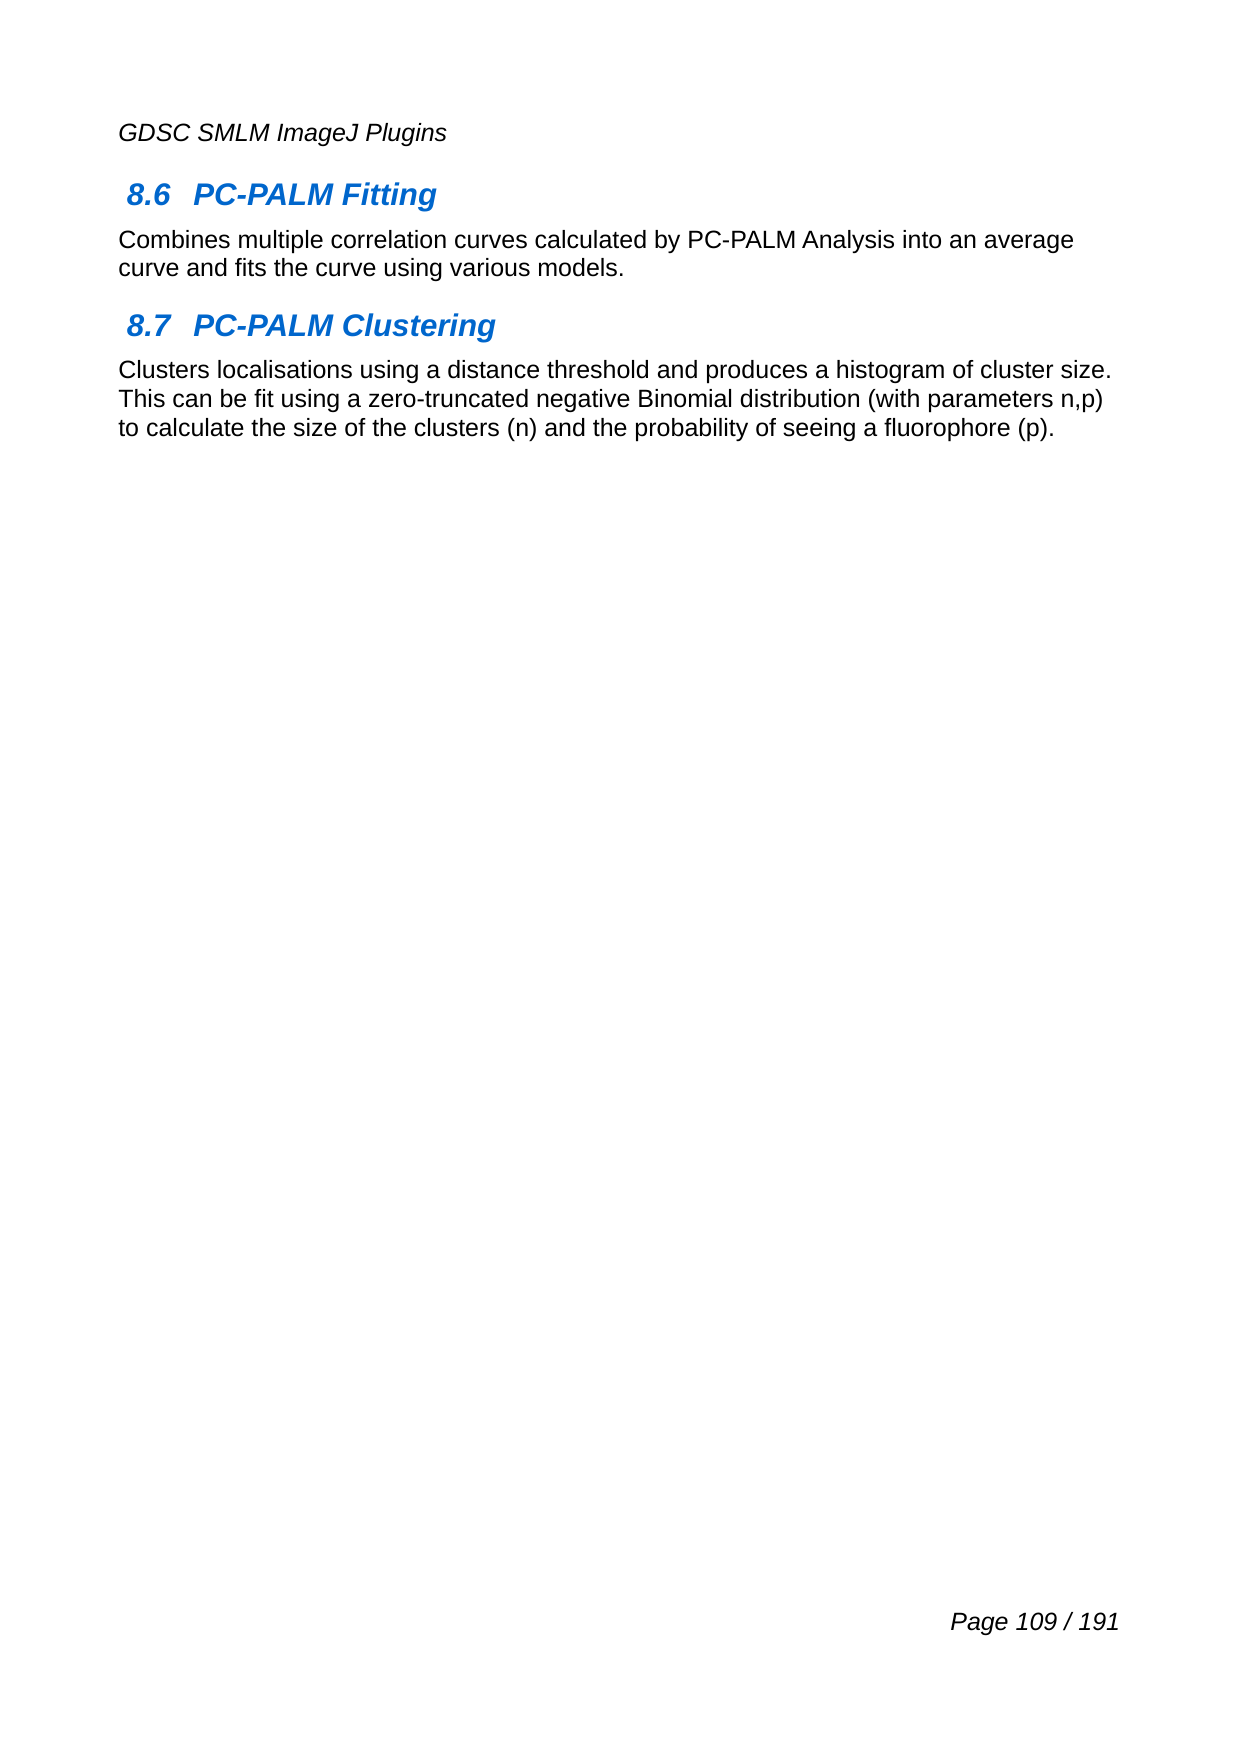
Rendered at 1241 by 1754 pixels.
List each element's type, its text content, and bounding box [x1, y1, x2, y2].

text Clusters localisations using a distance threshold and produces a histogram of cluster size. This can be fit using a zero-truncated negative Binomial distribution (with parameters n,p) to calculate the size of the clusters (n) and the probability of seeing a fluorophore (p). [118, 355, 1122, 442]
text Combines multiple correlation curves calculated by PC-PALM Analysis into an average curve and fits the curve using various models. [118, 225, 1122, 282]
subtitle PC-PALM Fitting [118, 176, 1122, 212]
subtitle PC-PALM Clustering [118, 307, 1122, 343]
